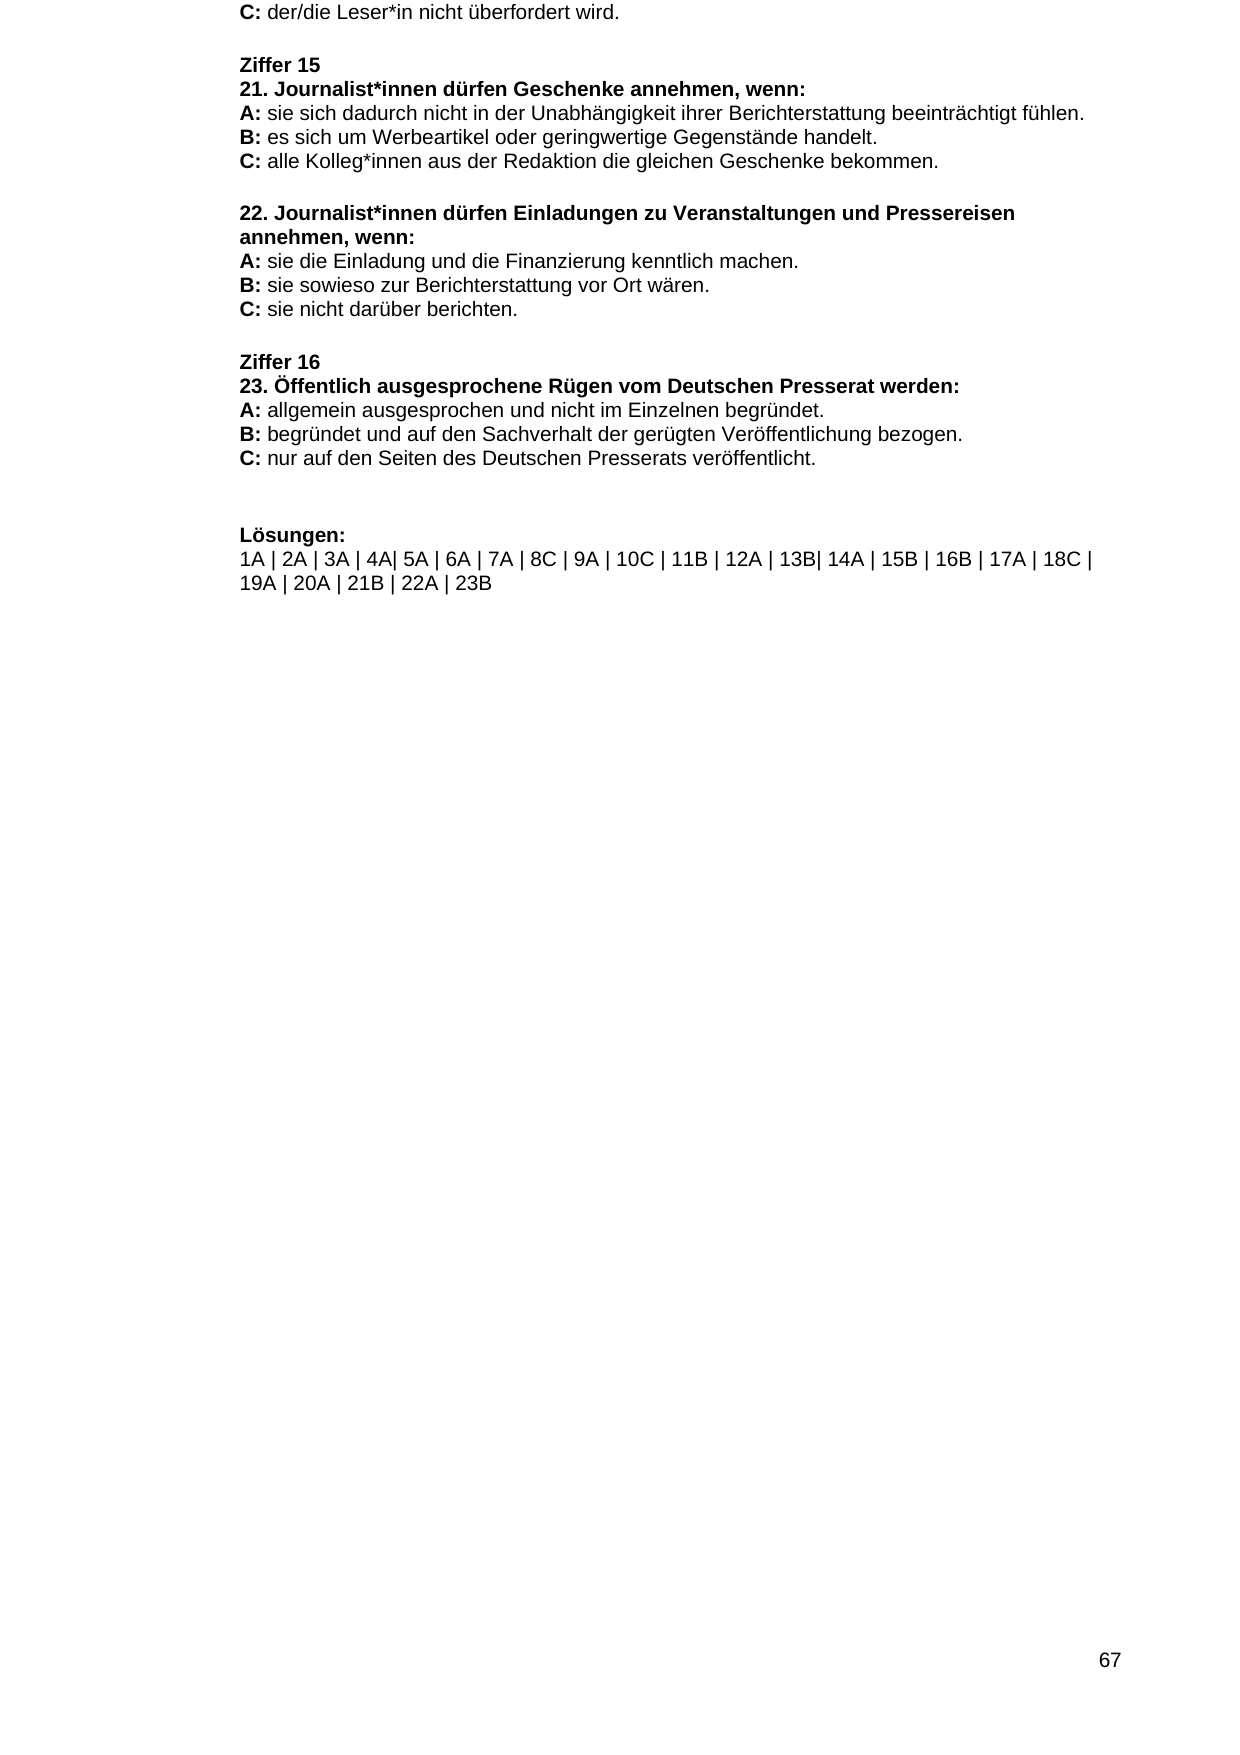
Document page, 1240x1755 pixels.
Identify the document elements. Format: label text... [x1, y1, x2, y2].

text B: es sich um Werbeartikel oder geringwertige Gegenstände handelt. [239, 124, 1121, 148]
text C: alle Kolleg*innen aus der Redaktion die gleichen Geschenke bekommen. [239, 148, 1121, 172]
text A: sie sich dadurch nicht in der Unabhängigkeit ihrer Berichterstattung beeinträchtigt fühlen. [239, 101, 1121, 124]
text 23. Öffentlich ausgesprochene Rügen vom Deutschen Presserat werden: [239, 374, 1121, 398]
text 21. Journalist*innen dürfen Geschenke annehmen, wenn: [239, 77, 1121, 101]
text B: sie sowieso zur Berichterstattung vor Ort wären. [239, 273, 1121, 297]
text C: nur auf den Seiten des Deutschen Presserats veröffentlicht. [239, 446, 1121, 469]
text C: sie nicht darüber berichten. [239, 297, 1121, 321]
text C: der/die Leser*in nicht überfordert wird. [239, 0, 1121, 24]
text B: begründet und auf den Sachverhalt der gerügten Veröffentlichung bezogen. [239, 422, 1121, 446]
text Ziffer 16 [239, 350, 1121, 374]
text 22. Journalist*innen dürfen Einladungen zu Veranstaltungen und Pressereisen annehmen, wenn: [239, 201, 1121, 249]
text A: sie die Einladung und die Finanzierung kenntlich machen. [239, 249, 1121, 273]
text Ziffer 15 [239, 53, 1121, 77]
text 1A | 2A | 3A | 4A| 5A | 6A | 7A | 8C | 9A | 10C | 11B | 12A | 13B| 14A | 15B | 16B | 17A | 18C | [239, 547, 1121, 571]
text Lösungen: [239, 523, 1121, 547]
text A: allgemein ausgesprochen und nicht im Einzelnen begründet. [239, 398, 1121, 422]
text 19A | 20A | 21B | 22A | 23B [239, 571, 1121, 595]
